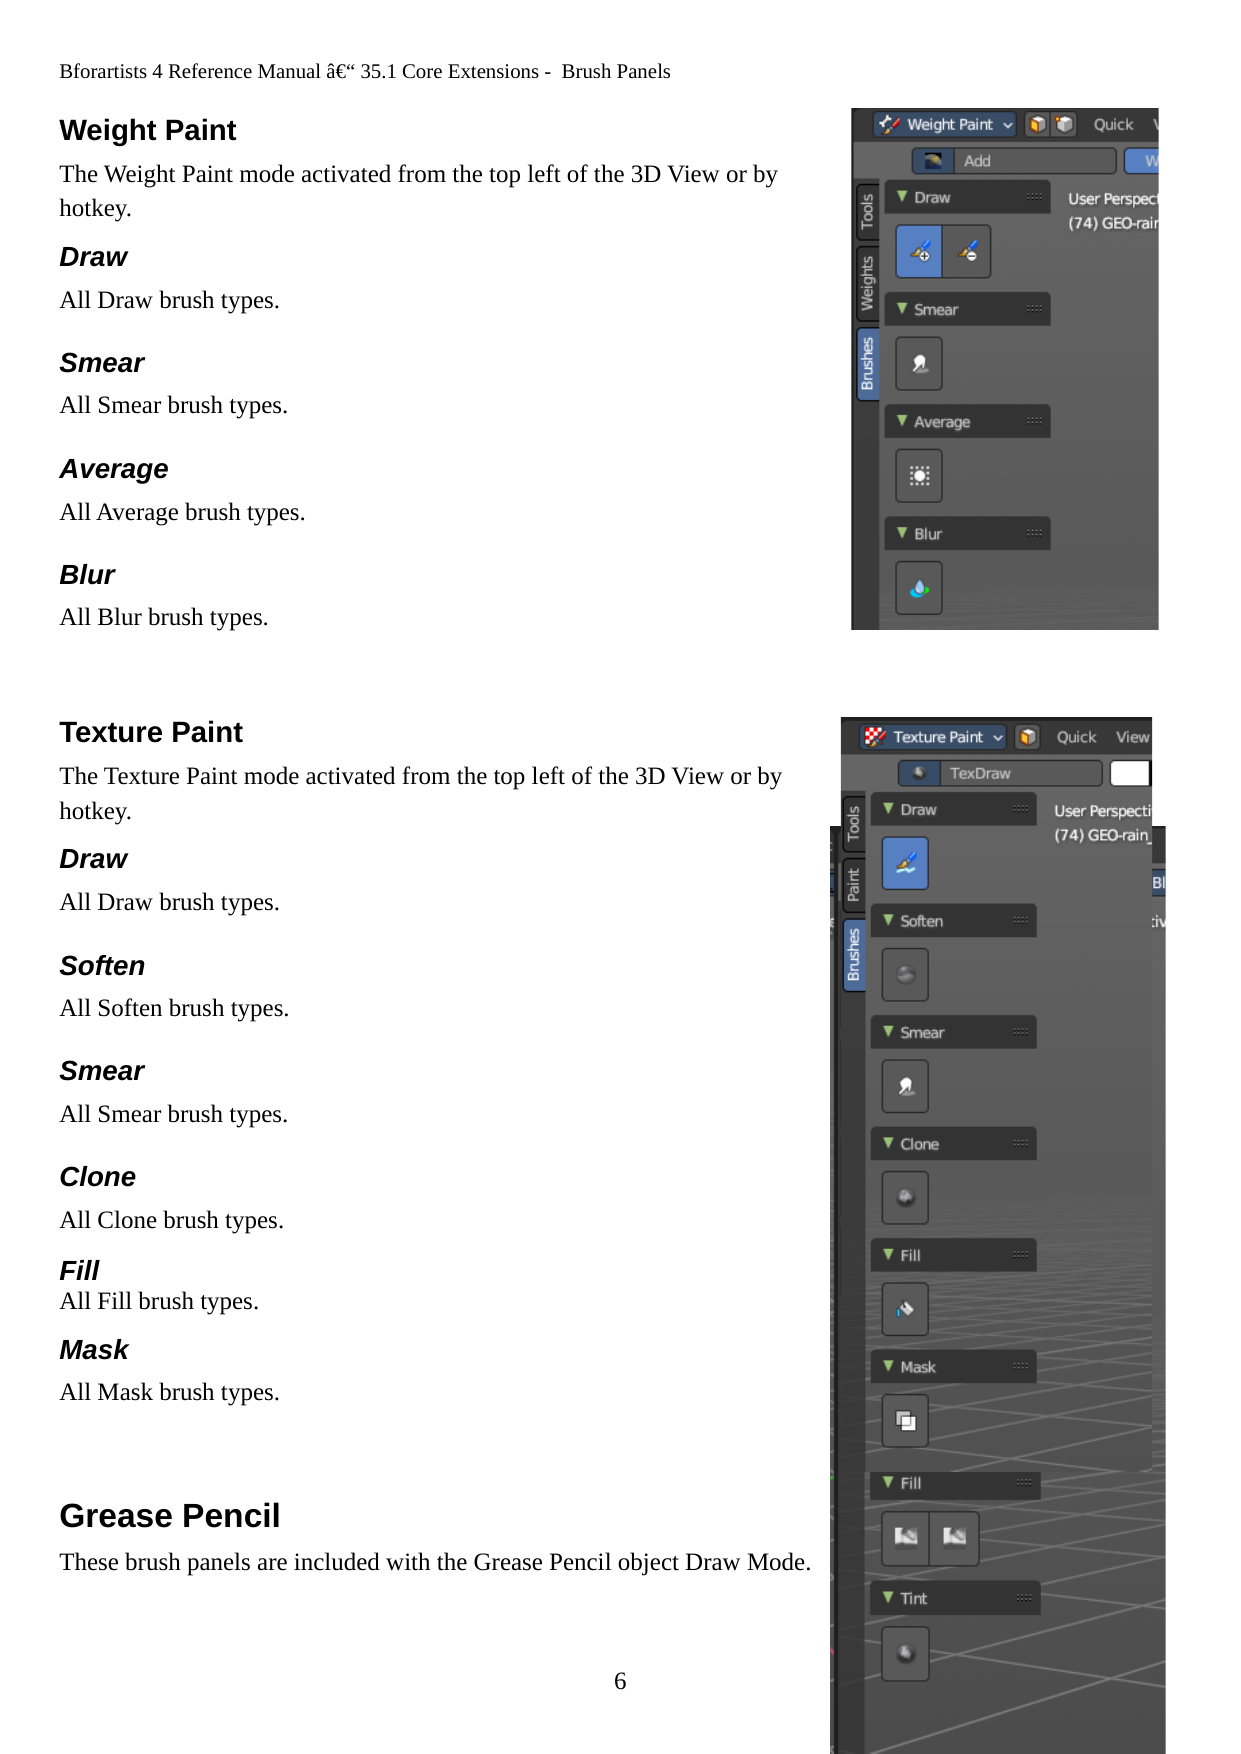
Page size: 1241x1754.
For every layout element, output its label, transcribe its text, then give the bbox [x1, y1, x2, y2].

text The Weight Paint mode activated from the top left of the 3D View or by hotkey. [59, 159, 851, 222]
subtitle Weight Paint [59, 113, 851, 146]
subtitle Clone [59, 1161, 830, 1193]
subtitle [1159, 452, 1181, 484]
text [1159, 497, 1181, 525]
subtitle [1166, 1161, 1181, 1193]
subtitle [1159, 113, 1181, 146]
subtitle [1166, 1254, 1181, 1286]
text All Clone brush types. [59, 1205, 830, 1234]
text [1166, 1286, 1181, 1315]
subtitle Smear [59, 346, 851, 378]
text [1159, 391, 1181, 419]
text These brush panels are included with the Grease Pencil object Draw Mode. [59, 1547, 830, 1576]
picture [851, 108, 1159, 630]
text All Average brush types. [59, 497, 851, 525]
subtitle Fill [59, 1254, 830, 1286]
text All Smear brush types. [59, 391, 851, 419]
text [1159, 285, 1181, 313]
subtitle Draw [59, 240, 851, 272]
text All Soften brush types. [59, 993, 830, 1022]
text All Mask brush types. [59, 1377, 830, 1406]
subtitle [1166, 1333, 1181, 1365]
text All Draw brush types. [59, 285, 851, 313]
text [1166, 887, 1181, 916]
text All Smear brush types. [59, 1099, 830, 1128]
text [1153, 761, 1181, 825]
subtitle Texture Paint [59, 715, 1181, 749]
text The Texture Paint mode activated from the top left of the 3D View or by hotkey. [59, 761, 840, 825]
subtitle Blur [59, 558, 851, 590]
subtitle Average [59, 452, 851, 484]
subtitle [1159, 346, 1181, 378]
subtitle [1159, 240, 1181, 272]
subtitle Grease Pencil [59, 1496, 830, 1535]
text All Draw brush types. [59, 887, 830, 916]
subtitle Mask [59, 1333, 830, 1365]
subtitle [1166, 1496, 1181, 1535]
subtitle [1166, 949, 1181, 981]
picture [830, 717, 1166, 1754]
subtitle [1166, 843, 1181, 875]
text All Fill brush types. [59, 1286, 830, 1315]
subtitle Soften [59, 949, 830, 981]
subtitle Draw [59, 843, 830, 875]
text All Blur brush types. [59, 602, 1181, 631]
text [1166, 1377, 1181, 1406]
subtitle Smear [59, 1055, 830, 1087]
subtitle [1166, 1055, 1181, 1087]
subtitle [1159, 558, 1181, 590]
